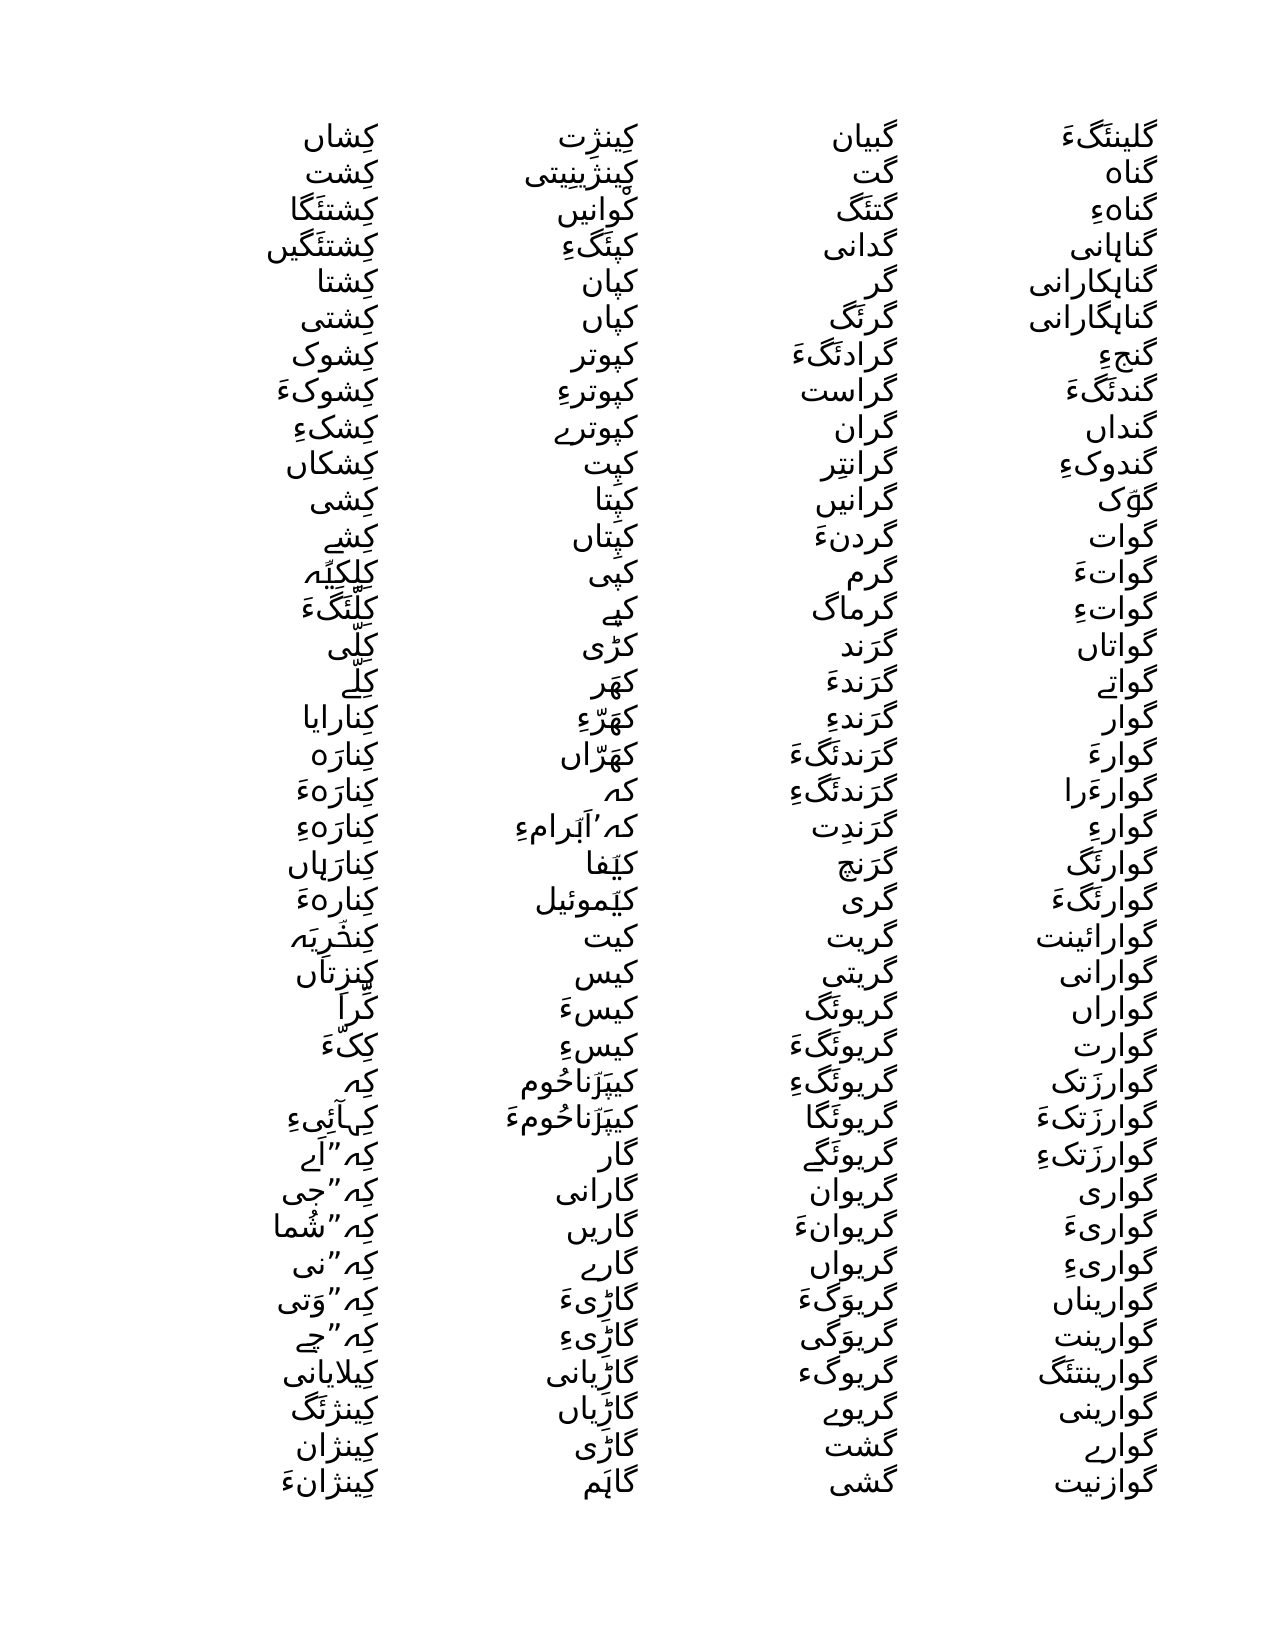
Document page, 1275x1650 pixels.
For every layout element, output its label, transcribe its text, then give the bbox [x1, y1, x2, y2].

text کیت [378, 918, 637, 954]
text گرَندءَ [637, 663, 897, 700]
text گردنءَ [637, 518, 897, 554]
text گواری [897, 1172, 1157, 1209]
text گواراں [897, 991, 1157, 1027]
text گوارے [897, 1427, 1157, 1463]
text کہ [378, 772, 637, 809]
text کِشتئَگا [118, 191, 378, 227]
text کِشاں [118, 118, 378, 154]
text گرَند [637, 627, 897, 663]
text گرم [637, 554, 897, 591]
text گرماگ [637, 591, 897, 627]
text گناہ [897, 154, 1157, 191]
text کیپَرؔناحُومءَ [378, 1100, 637, 1136]
text گر [637, 263, 897, 300]
text گریتی [637, 954, 897, 991]
text کِینژِت [378, 118, 637, 154]
text کِنارَہءِ [118, 809, 378, 845]
text گریوئَگءِ [637, 1063, 897, 1100]
text کپاں [378, 300, 637, 336]
text کِشکءِ [118, 409, 378, 445]
text کِشتا [118, 263, 378, 300]
text گوارءَ [897, 736, 1157, 772]
text گوارانی [897, 954, 1157, 991]
text کیس [378, 954, 637, 991]
text گریوَگی [637, 1318, 897, 1354]
text گراست [637, 373, 897, 409]
text گواتاں [897, 627, 1157, 663]
text گتئَگ [637, 191, 897, 227]
text گرَندئَگءِ [637, 772, 897, 809]
text کْوانیں [378, 191, 637, 227]
text کپے [378, 591, 637, 627]
text کھَر [378, 663, 637, 700]
text کپِت [378, 445, 637, 482]
text گریوئَگے [637, 1136, 897, 1172]
text گناہءِ [897, 191, 1157, 227]
text گوارائینت [897, 918, 1157, 954]
text گندوکءِ [897, 445, 1157, 482]
text کپوترءِ [378, 373, 637, 409]
text گارے [378, 1245, 637, 1281]
text گناہانی [897, 227, 1157, 263]
text کِشوکءَ [118, 373, 378, 409]
text کِنارہءَ [118, 882, 378, 918]
text گاڑِیانی [378, 1354, 637, 1391]
text کِشکاں [118, 445, 378, 482]
text گلینئَگءَ [897, 118, 1157, 154]
text گوات [897, 518, 1157, 554]
text گوؔک [897, 482, 1157, 518]
text کپئَگءِ [378, 227, 637, 263]
text گبیان [637, 118, 897, 154]
text کِیلایانی [118, 1354, 378, 1391]
text گرانیں [637, 482, 897, 518]
text کِہ”نی [118, 1245, 378, 1281]
text گنداں [897, 409, 1157, 445]
text کِہ”اَے [118, 1136, 378, 1172]
text کپِتا [378, 482, 637, 518]
text گران [637, 409, 897, 445]
text گوار [897, 700, 1157, 736]
text گوارت [897, 1027, 1157, 1063]
text گواتءِ [897, 591, 1157, 627]
text گرادئَگءَ [637, 336, 897, 373]
text گواتے [897, 663, 1157, 700]
text گندئَگءَ [897, 373, 1157, 409]
text گریوَگءَ [637, 1281, 897, 1318]
text گار [378, 1136, 637, 1172]
text گاڑِیاں [378, 1391, 637, 1427]
text گشت [637, 1427, 897, 1463]
text گریواں [637, 1245, 897, 1281]
text گارانی [378, 1172, 637, 1209]
text کپوترے [378, 409, 637, 445]
text گوارءِ [897, 809, 1157, 845]
text کِشوک [118, 336, 378, 373]
text گدانی [637, 227, 897, 263]
text گوارئَگءَ [897, 882, 1157, 918]
text کِینژینِیتی [378, 154, 637, 191]
text کِشے [118, 518, 378, 554]
text گواریناں [897, 1281, 1157, 1318]
text گرَندءِ [637, 700, 897, 736]
text گاڑی [378, 1427, 637, 1463]
text گریوان [637, 1172, 897, 1209]
text کھَرّءِ [378, 700, 637, 736]
text گواتءَ [897, 554, 1157, 591]
text کِشت [118, 154, 378, 191]
text گوازنیت [897, 1463, 1157, 1499]
text کِنارَہءَ [118, 772, 378, 809]
text کِنارَہ [118, 736, 378, 772]
text کِہ”چے [118, 1318, 378, 1354]
text گنجءِ [897, 336, 1157, 373]
text کِلّے [118, 663, 378, 700]
text کِنخؔرِیَہ [118, 918, 378, 954]
text گوارئَگ [897, 845, 1157, 882]
text گرئَگ [637, 300, 897, 336]
text گاریں [378, 1209, 637, 1245]
text گناہکارانی [897, 263, 1157, 300]
text کیسءَ [378, 991, 637, 1027]
text گرَندئَگءَ [637, 736, 897, 772]
text کِینژانءَ [118, 1463, 378, 1499]
text کپوتر [378, 336, 637, 373]
text گرَندِت [637, 809, 897, 845]
text کِہ”شُما [118, 1209, 378, 1245]
text گریوئَگءَ [637, 1027, 897, 1063]
text گت [637, 154, 897, 191]
text کیپَرؔناحُوم [378, 1063, 637, 1100]
text گوارزَتکءَ [897, 1100, 1157, 1136]
text گریوانءَ [637, 1209, 897, 1245]
text گریوئَگا [637, 1100, 897, 1136]
text کیؔفا [378, 845, 637, 882]
text کِہ”وَتی [118, 1281, 378, 1318]
text کِنارَہاں [118, 845, 378, 882]
text گناہگارانی [897, 300, 1157, 336]
text گوارزَتکءِ [897, 1136, 1157, 1172]
text کِکّءَ [118, 1027, 378, 1063]
text کِلّئَگءَ [118, 591, 378, 627]
text گاڑِیءَ [378, 1281, 637, 1318]
text گریوئَگ [637, 991, 897, 1027]
text گاہَم [378, 1463, 637, 1499]
text کِشتئَگیں [118, 227, 378, 263]
text گوارینت [897, 1318, 1157, 1354]
text کِہ [118, 1063, 378, 1100]
text گواریءِ [897, 1245, 1157, 1281]
text کِینژئَگ [118, 1391, 378, 1427]
text گوارءَ​را [897, 772, 1157, 809]
text کپِتاں [378, 518, 637, 554]
text کِہآئِیءِ [118, 1100, 378, 1136]
text کِلّی [118, 627, 378, 663]
text گوارزَتک [897, 1063, 1157, 1100]
text گریوے [637, 1391, 897, 1427]
text کِنزِتاں [118, 954, 378, 991]
text کپی [378, 554, 637, 591]
text کِّرا [118, 991, 378, 1027]
text کِینژان [118, 1427, 378, 1463]
text کِشتی [118, 300, 378, 336]
text گرانتِر [637, 445, 897, 482]
text کھَرّاں [378, 736, 637, 772]
text گوارینی [897, 1391, 1157, 1427]
text گشی [637, 1463, 897, 1499]
text کڑی [378, 627, 637, 663]
text کیسءِ [378, 1027, 637, 1063]
text گاڑِیءِ [378, 1318, 637, 1354]
text کہ’اَبؔرامءِ [378, 809, 637, 845]
text کِنارایا [118, 700, 378, 736]
text گری [637, 882, 897, 918]
text کِشی [118, 482, 378, 518]
text گریت [637, 918, 897, 954]
text گواریءَ [897, 1209, 1157, 1245]
text کپان [378, 263, 637, 300]
text کِہ”جی [118, 1172, 378, 1209]
text کیؔموئیل [378, 882, 637, 918]
text گوارینتئَگ [897, 1354, 1157, 1391]
text گرَنچ [637, 845, 897, 882]
text کِلِکِیَؔہ [118, 554, 378, 591]
text گریوگء [637, 1354, 897, 1391]
